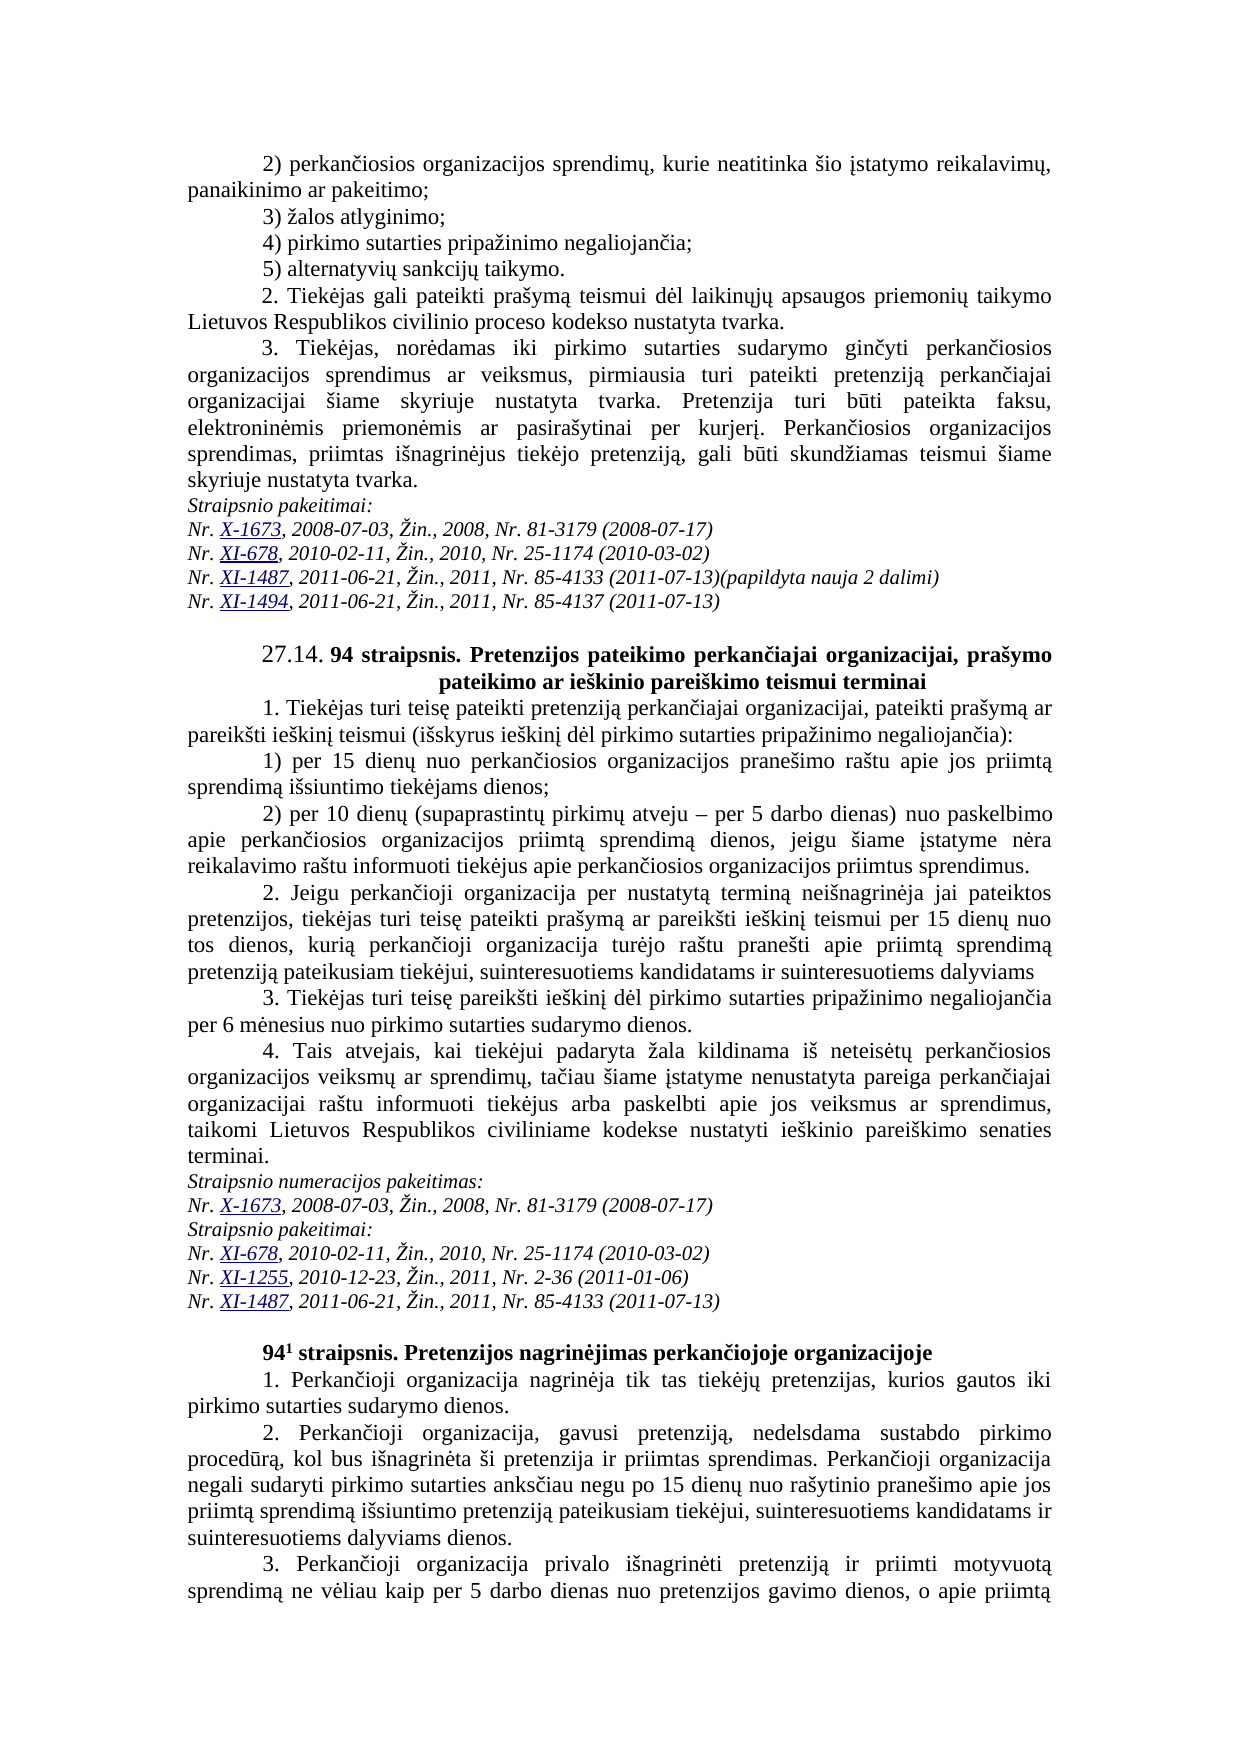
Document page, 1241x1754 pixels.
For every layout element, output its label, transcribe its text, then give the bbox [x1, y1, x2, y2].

text Nr. XI-1494, 2011-06-21, Žin., 2011, Nr. 85-4137 (2011-07-13) [187, 589, 1053, 613]
text Nr. X-1673, 2008-07-03, Žin., 2008, Nr. 81-3179 (2008-07-17) [187, 1193, 1053, 1217]
text Straipsnio pakeitimai: [187, 493, 1053, 517]
text Nr. XI-678, 2010-02-11, Žin., 2010, Nr. 25-1174 (2010-03-02) [187, 1241, 1053, 1265]
text 2) perkančiosios organizacijos sprendimų, kurie neatitinka šio įstatymo reikalavimų, panaikinimo ar pakeitimo; [187, 150, 1053, 203]
text 3) žalos atlyginimo; [187, 203, 1053, 229]
text 3. Tiekėjas, norėdamas iki pirkimo sutarties sudarymo ginčyti perkančiosios organizacijos sprendimus ar veiksmus, pirmiausia turi pateikti pretenziją perkančiajai organizacijai šiame skyriuje nustatyta tvarka. Pretenzija turi būti pateikta faksu, elektroninėmis priemonėmis ar pasirašytinai per kurjerį. Perkančiosios organizacijos sprendimas, priimtas išnagrinėjus tiekėjo pretenziją, gali būti skundžiamas teismui šiame skyriuje nustatyta tvarka. [187, 334, 1053, 493]
text 1. Perkančioji organizacija nagrinėja tik tas tiekėjų pretenzijas, kurios gautos iki pirkimo sutarties sudarymo dienos. [187, 1366, 1053, 1418]
text 2. Jeigu perkančioji organizacija per nustatytą terminą neišnagrinėja jai pateiktos pretenzijos, tiekėjas turi teisę pateikti prašymą ar pareikšti ieškinį teismui per 15 dienų nuo tos dienos, kurią perkančioji organizacija turėjo raštu pranešti apie priimtą sprendimą pretenziją pateikusiam tiekėjui, suinteresuotiems kandidatams ir suinteresuotiems dalyviams [187, 879, 1053, 984]
text 4. Tais atvejais, kai tiekėjui padaryta žala kildinama iš neteisėtų perkančiosios organizacijos veiksmų ar sprendimų, tačiau šiame įstatyme nenustatyta pareiga perkančiajai organizacijai raštu informuoti tiekėjus arba paskelbti apie jos veiksmus ar sprendimus, taikomi Lietuvos Respublikos civiliniame kodekse nustatyti ieškinio pareiškimo senaties terminai. [187, 1037, 1053, 1169]
list 941 straipsnis. Pretenzijos nagrinėjimas perkančiojoje organizacijoje [187, 1339, 1053, 1366]
text Nr. XI-1255, 2010-12-23, Žin., 2011, Nr. 2-36 (2011-01-06) [187, 1265, 1053, 1289]
text Nr. X-1673, 2008-07-03, Žin., 2008, Nr. 81-3179 (2008-07-17) [187, 517, 1053, 541]
text Straipsnio pakeitimai: [187, 1217, 1053, 1241]
subtitle 94 straipsnis. Pretenzijos pateikimo perkančiajai organizacijai, prašymo pateikimo ar ieškinio pareiškimo teismui terminai [261, 639, 1053, 694]
list 1. Tiekėjas turi teisę pateikti pretenziją perkančiajai organizacijai, pateikti prašymą ar pareikšti ieškinį teismui (išskyrus ieškinį dėl pirkimo sutarties pripažinimo negaliojančia): [187, 694, 1053, 747]
list 1) per 15 dienų nuo perkančiosios organizacijos pranešimo raštu apie jos priimtą sprendimą išsiuntimo tiekėjams dienos; [187, 747, 1053, 800]
text Nr. XI-1487, 2011-06-21, Žin., 2011, Nr. 85-4133 (2011-07-13) [187, 1289, 1053, 1313]
text 5) alternatyvių sankcijų taikymo. [187, 255, 1053, 282]
text 2. Tiekėjas gali pateikti prašymą teismui dėl laikinųjų apsaugos priemonių taikymo Lietuvos Respublikos civilinio proceso kodekso nustatyta tvarka. [187, 282, 1053, 334]
text Nr. XI-1487, 2011-06-21, Žin., 2011, Nr. 85-4133 (2011-07-13)(papildyta nauja 2 dalimi) [187, 565, 1053, 589]
text 2. Perkančioji organizacija, gavusi pretenziją, nedelsdama sustabdo pirkimo procedūrą, kol bus išnagrinėta ši pretenzija ir priimtas sprendimas. Perkančioji organizacija negali sudaryti pirkimo sutarties anksčiau negu po 15 dienų nuo rašytinio pranešimo apie jos priimtą sprendimą išsiuntimo pretenziją pateikusiam tiekėjui, suinteresuotiems kandidatams ir suinteresuotiems dalyviams dienos. [187, 1418, 1053, 1550]
text 4) pirkimo sutarties pripažinimo negaliojančia; [187, 229, 1053, 255]
text 3. Perkančioji organizacija privalo išnagrinėti pretenziją ir priimti motyvuotą sprendimą ne vėliau kaip per 5 darbo dienas nuo pretenzijos gavimo dienos, o apie priimtą [187, 1550, 1053, 1603]
text Straipsnio numeracijos pakeitimas: [187, 1169, 1053, 1193]
list 3. Tiekėjas turi teisę pareikšti ieškinį dėl pirkimo sutarties pripažinimo negaliojančia per 6 mėnesius nuo pirkimo sutarties sudarymo dienos. [187, 984, 1053, 1037]
list 2) per 10 dienų (supaprastintų pirkimų atveju – per 5 darbo dienas) nuo paskelbimo apie perkančiosios organizacijos priimtą sprendimą dienos, jeigu šiame įstatyme nėra reikalavimo raštu informuoti tiekėjus apie perkančiosios organizacijos priimtus sprendimus. [187, 800, 1053, 879]
text Nr. XI-678, 2010-02-11, Žin., 2010, Nr. 25-1174 (2010-03-02) [187, 541, 1053, 565]
